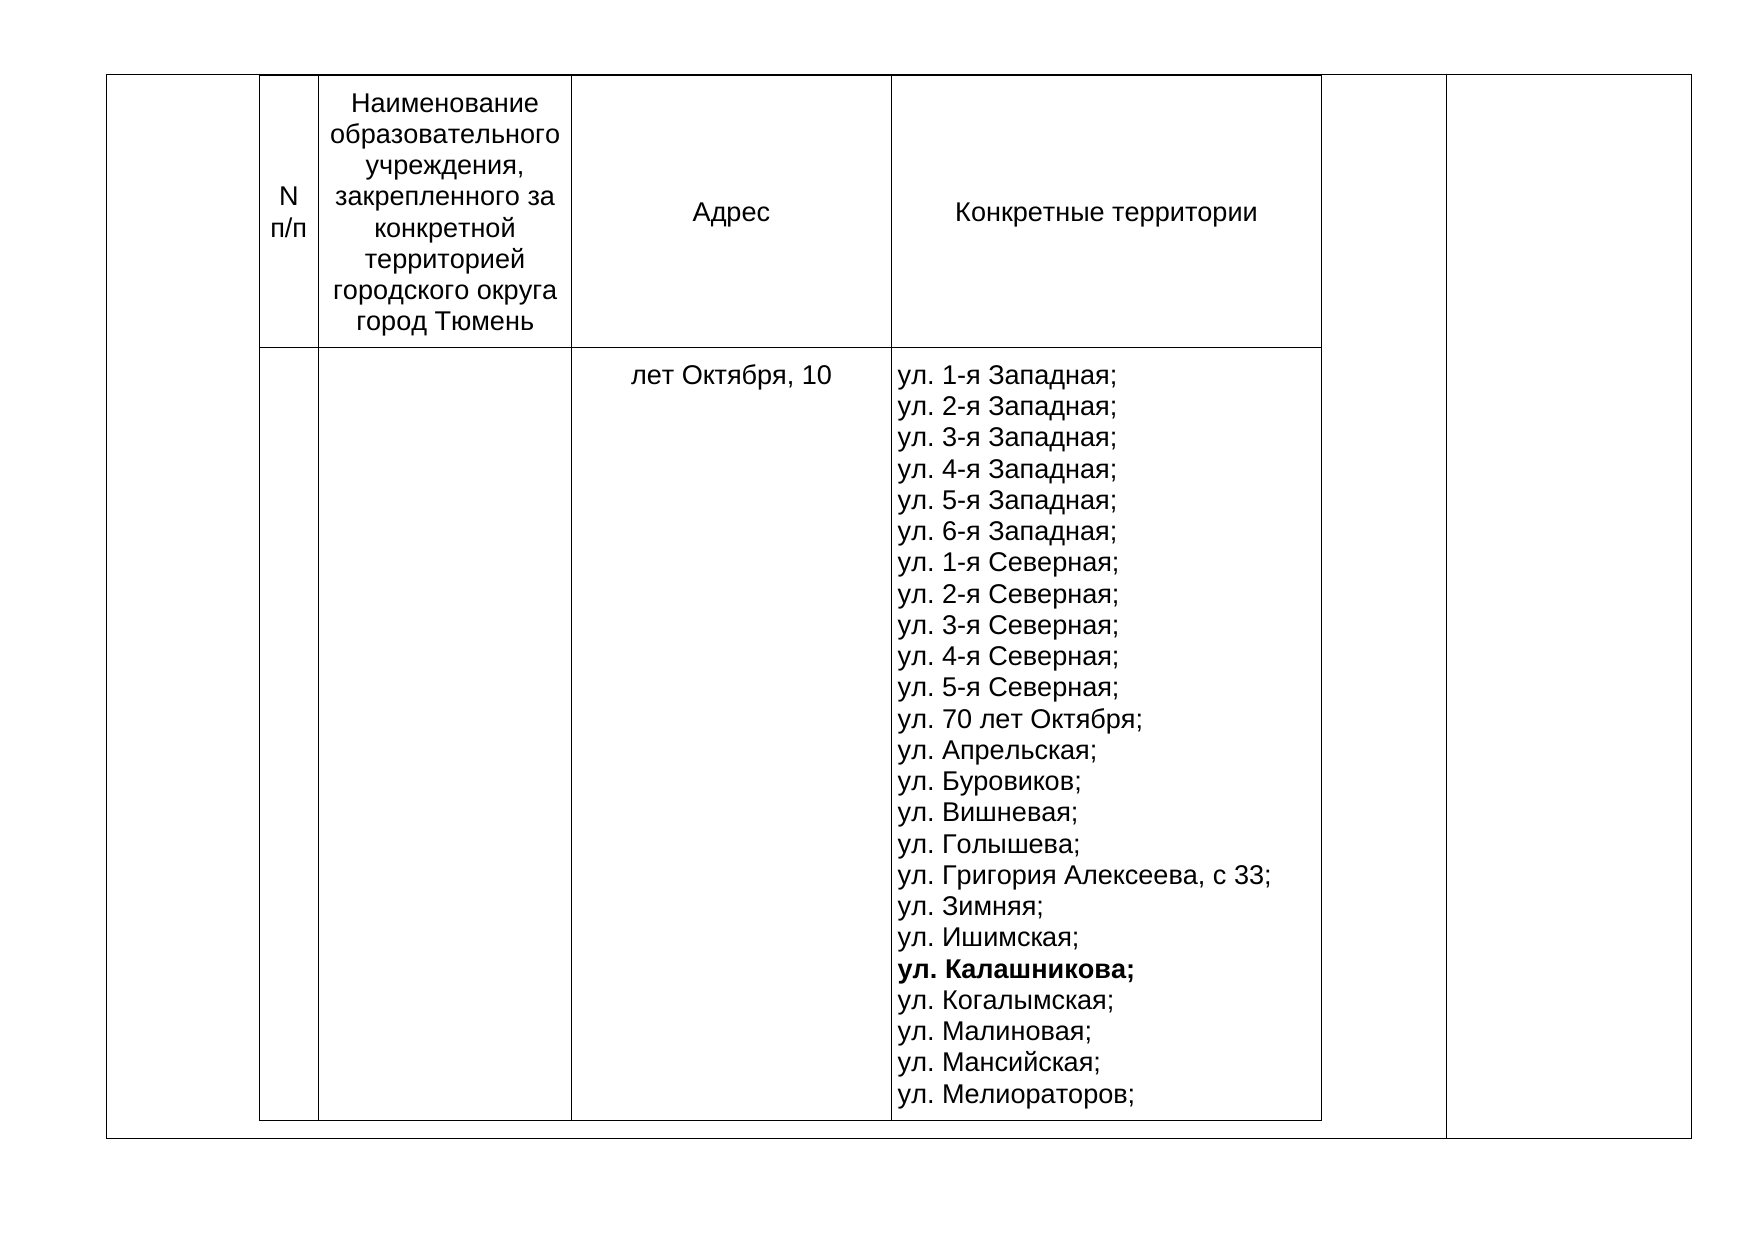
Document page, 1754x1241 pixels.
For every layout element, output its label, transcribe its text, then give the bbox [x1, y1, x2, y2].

table_cell [319, 348, 571, 1119]
table_header Адрес [572, 76, 891, 347]
table_cell лет Октября, 10 [572, 348, 891, 1119]
table_header [1447, 75, 1691, 1137]
table_header [107, 75, 1446, 1137]
table_cell ул. 1-я Западная; ул. 2-я Западная; ул. 3-я Западная; ул. 4-я Западная; ул. 5-я Западная; ул. 6-я Западная; ул. 1-я Северная; ул. 2-я Северная; ул. 3-я Северная; ул. 4-я Северная; ул. 5-я Северная; ул. 70 лет Октября; ул. Апрельская; ул. Буровиков; ул. Вишневая; ул. Голышева; ул. Григория Алексеева, с 33; ул. Зимняя; ул. Ишимская; ул. Калашникова; ул. Когалымская; ул. Малиновая; ул. Мансийская; ул. Мелиораторов; [892, 348, 1321, 1119]
table_cell [260, 348, 318, 1119]
table_header Конкретные территории [892, 76, 1321, 347]
table_header N п/п [260, 76, 318, 347]
table_header Наименование образовательного учреждения, закрепленного за конкретной территорией городского округа город Тюмень [319, 76, 571, 347]
